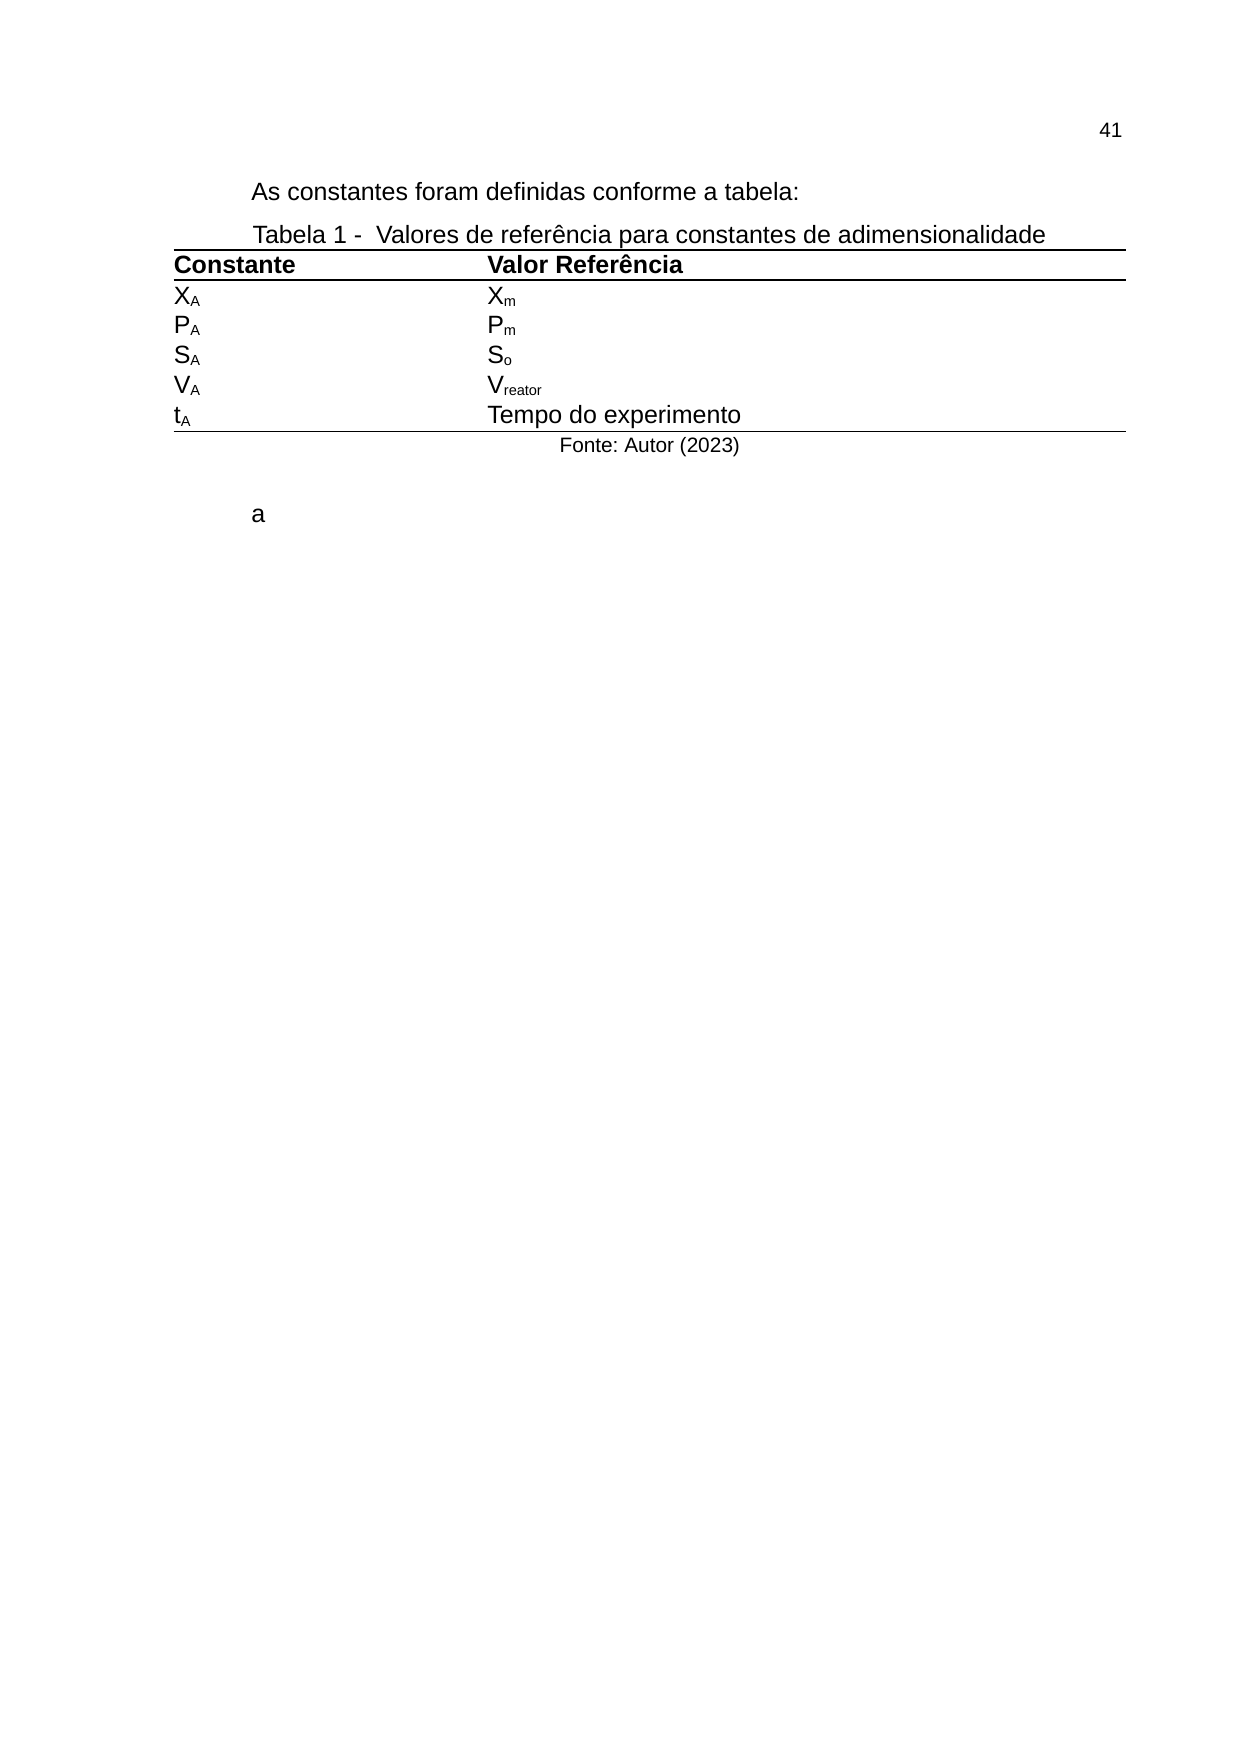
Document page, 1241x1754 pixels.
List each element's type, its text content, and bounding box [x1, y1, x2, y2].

table_cell Xm [487, 281, 1126, 309]
text a [177, 499, 1122, 528]
table_cell Pm [487, 310, 1126, 340]
text As constantes foram definidas conforme a tabela: [177, 177, 1122, 206]
table_header Constante [174, 251, 487, 279]
table_cell tA [174, 401, 487, 431]
table_cell XA [174, 281, 487, 309]
table_cell So [487, 340, 1126, 370]
text Tabela 1 - Valores de referência para constantes de adimensionalidade [177, 220, 1122, 249]
table_cell SA [174, 340, 487, 370]
table_header Valor Referência [487, 251, 1126, 279]
table_cell VA [174, 370, 487, 401]
table_cell Vreator [487, 370, 1126, 401]
text Fonte: Autor (2023) [177, 432, 1122, 456]
table_cell PA [174, 310, 487, 340]
table_cell Tempo do experimento [487, 401, 1126, 431]
